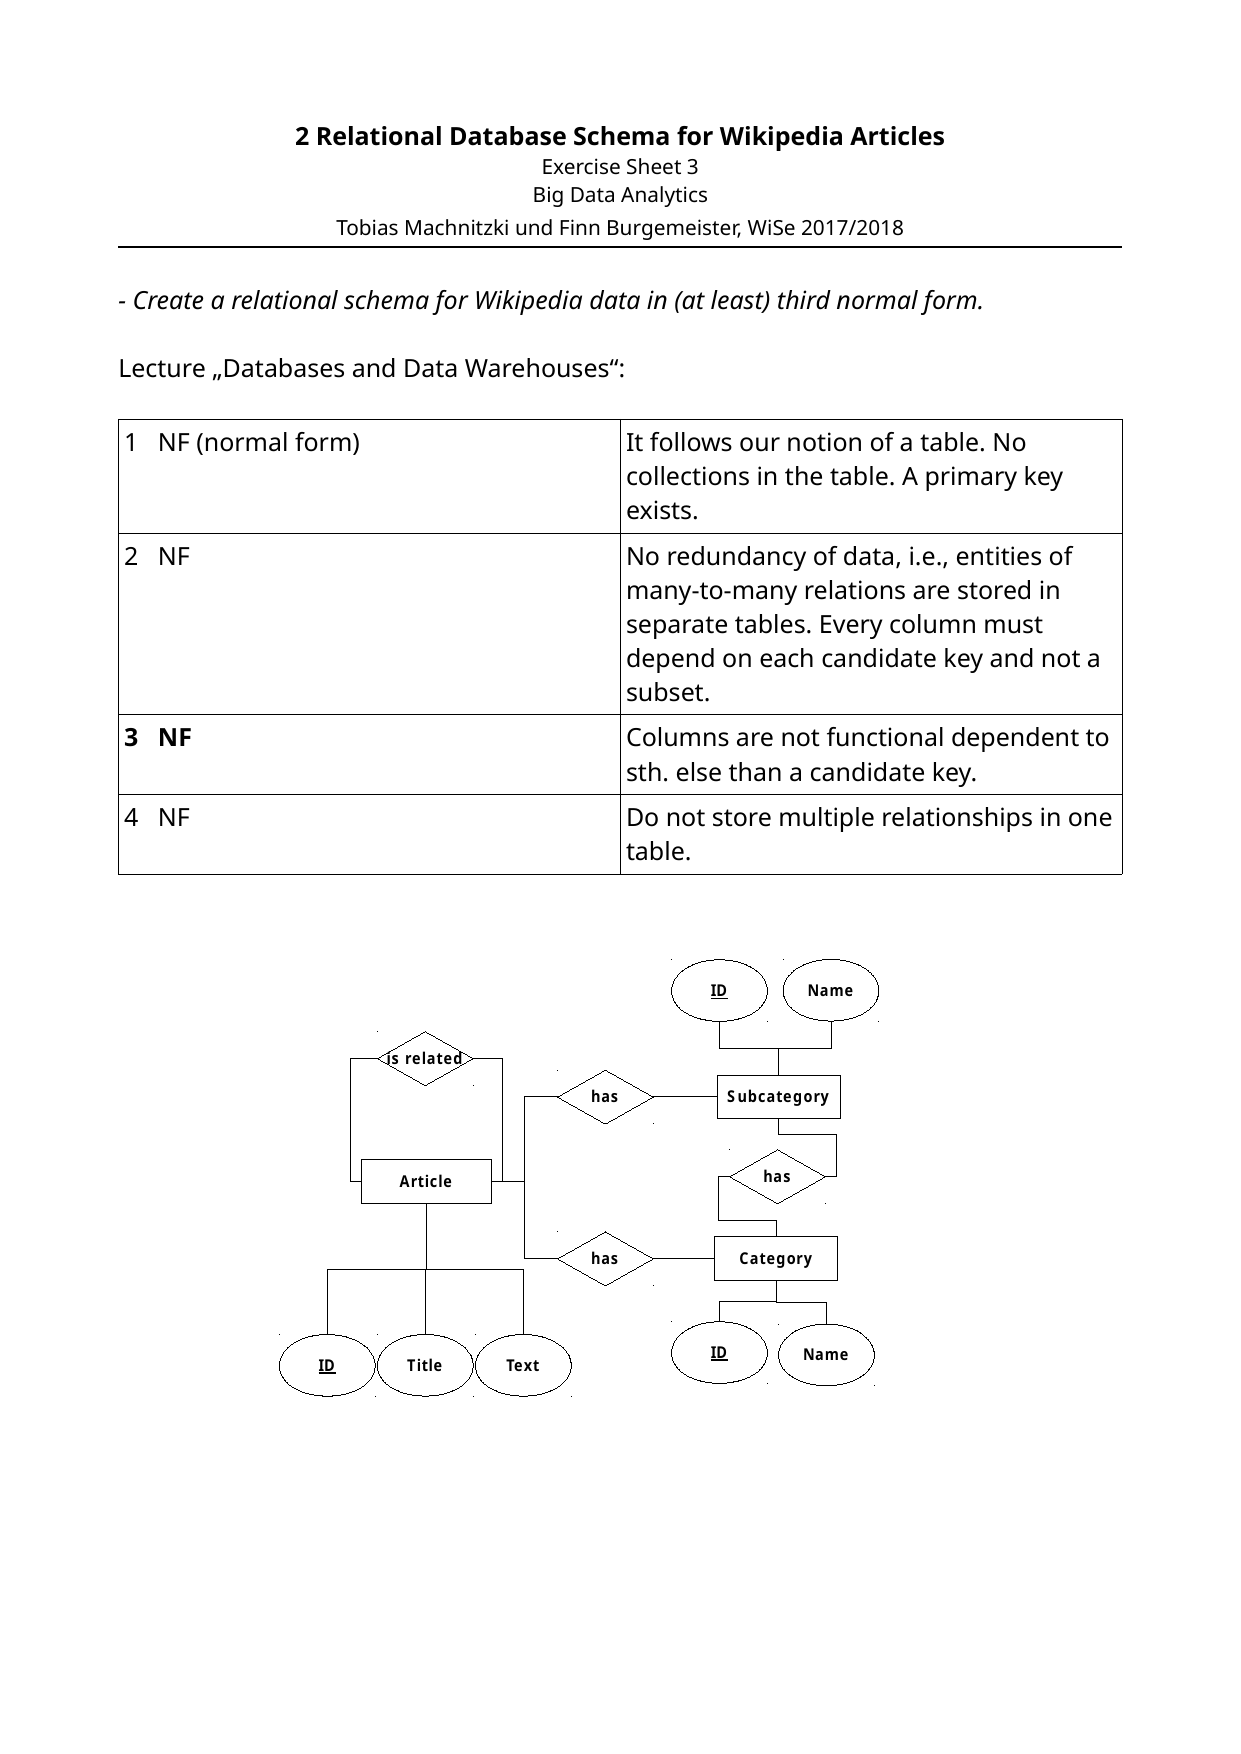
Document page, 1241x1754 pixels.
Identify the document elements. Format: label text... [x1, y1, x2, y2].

table_cell 2 NF [119, 534, 620, 714]
text Big Data Analytics [118, 181, 1122, 209]
table_header 1 NF (normal form) [119, 420, 620, 532]
text Lecture „Databases and Data Warehouses“: [118, 351, 1122, 384]
table_cell Do not store multiple relationships in one table. [621, 795, 1122, 874]
table_cell 3 NF [119, 715, 620, 794]
text Exercise Sheet 3 [118, 152, 1122, 181]
text 2 Relational Database Schema for Wikipedia Articles [118, 118, 1122, 152]
text - Create a relational schema for Wikipedia data in (at least) third normal form. [118, 282, 1122, 316]
text Tobias Machnitzki und Finn Burgemeister, WiSe 2017/2018 [118, 209, 1122, 246]
table_cell 4 NF [119, 795, 620, 874]
table_header It follows our notion of a table. No collections in the table. A primary key exists. [621, 420, 1122, 532]
table_cell No redundancy of data, i.e., entities of many-to-many relations are stored in separate tables. Every column must depend on each candidate key and not a subset. [621, 534, 1122, 714]
table_cell Columns are not functional dependent to sth. else than a candidate key. [621, 715, 1122, 794]
